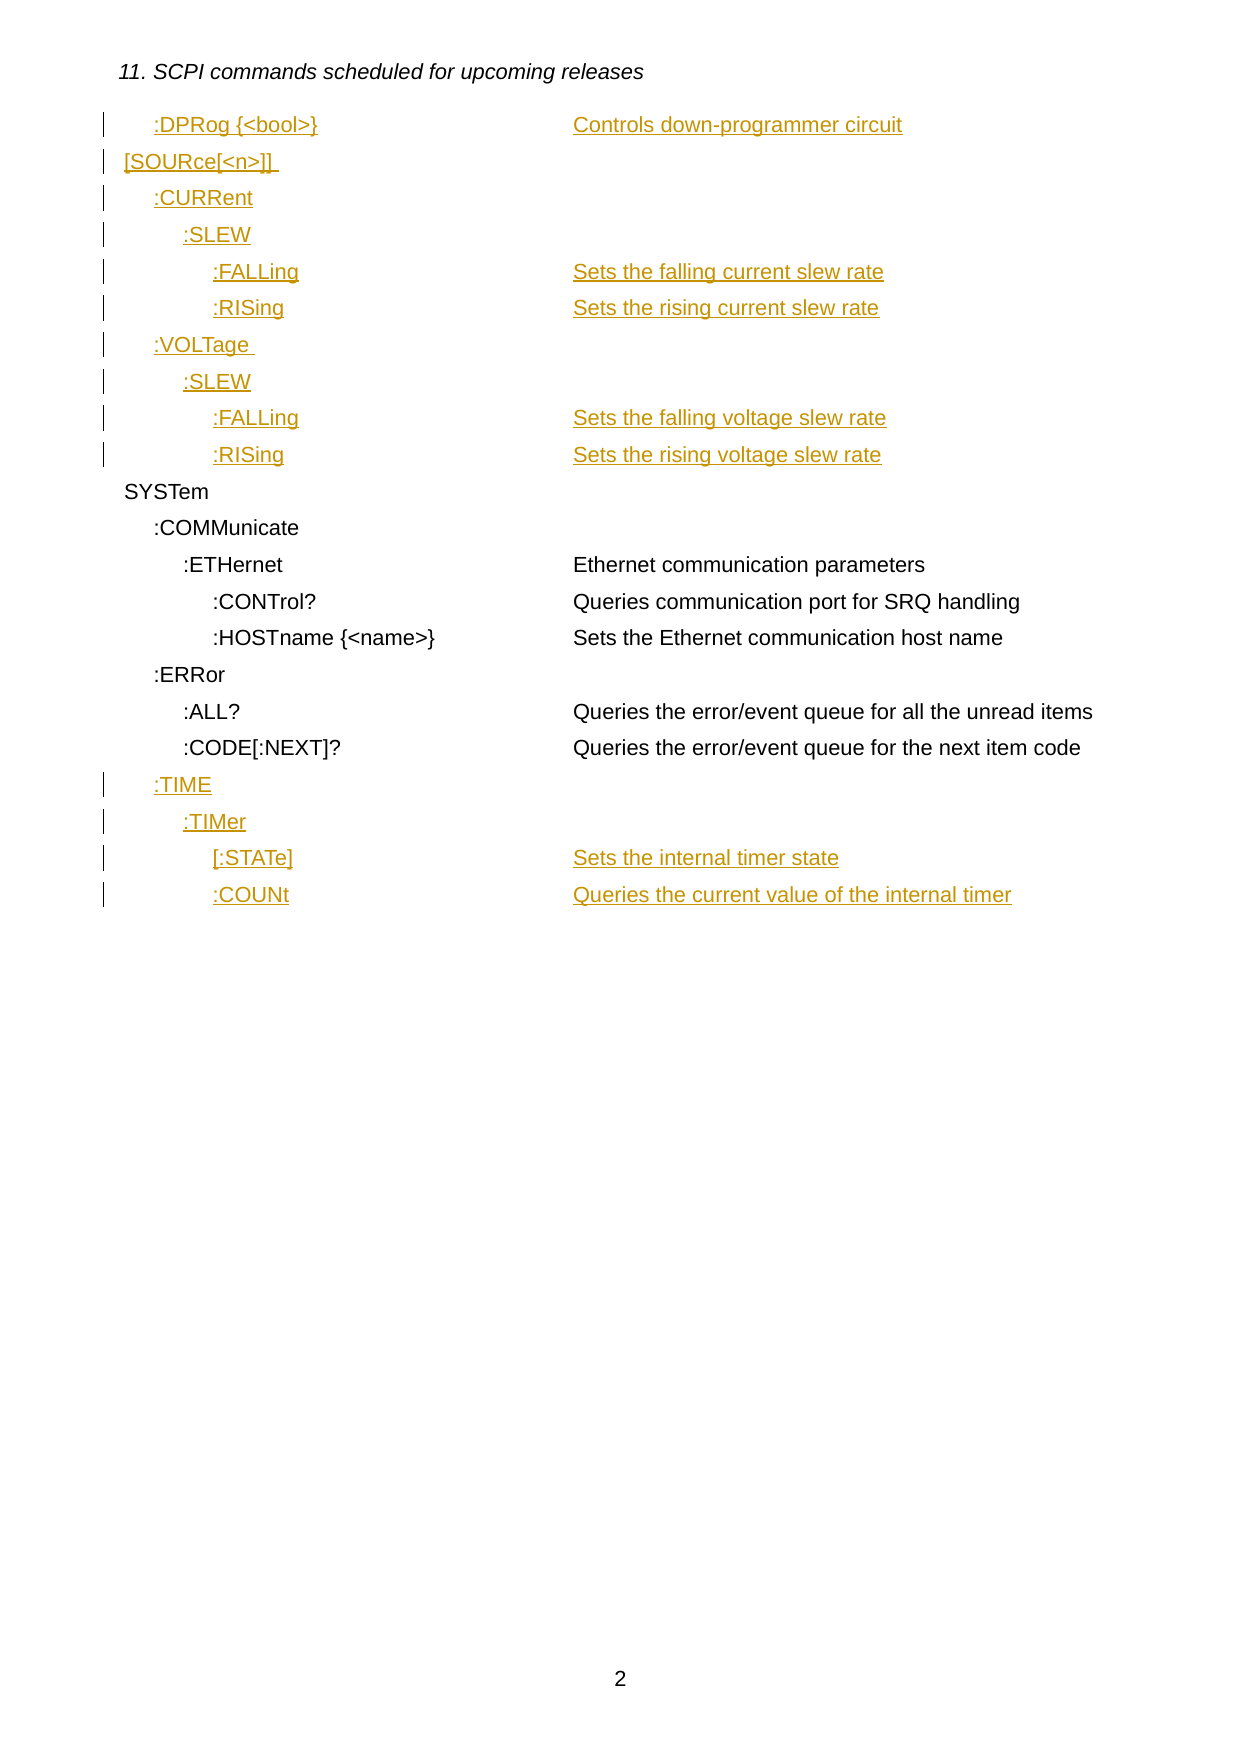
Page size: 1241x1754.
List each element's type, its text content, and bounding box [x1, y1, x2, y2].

table_cell [SOURce[<n>]] [118, 143, 567, 179]
table_cell :TIMer [118, 803, 567, 839]
table_cell :CURRent [118, 180, 567, 216]
table_cell [567, 656, 1122, 693]
table_cell :FALLing [118, 400, 567, 436]
table_cell :HOSTname {<name>} [118, 620, 567, 656]
table_cell [567, 766, 1122, 803]
table_cell Queries the current value of the internal timer [567, 876, 1122, 913]
table_cell Sets the rising voltage slew rate [567, 436, 1122, 473]
table_cell Controls down-programmer circuit [567, 106, 1122, 143]
table_cell :FALLing [118, 253, 567, 289]
table_cell [567, 180, 1122, 216]
table_cell [567, 363, 1122, 399]
table_cell :COMMunicate [118, 510, 567, 546]
table_cell Queries the error/event queue for the next item code [567, 730, 1122, 766]
table_cell [567, 473, 1122, 509]
table_cell :COUNt [118, 876, 567, 913]
table_cell [567, 143, 1122, 179]
table_cell SYSTem [118, 473, 567, 509]
table_cell [:STATe] [118, 840, 567, 876]
table_cell Queries communication port for SRQ handling [567, 583, 1122, 619]
table_cell :CONTrol? [118, 583, 567, 619]
table_cell Sets the internal timer state [567, 840, 1122, 876]
table_cell [567, 216, 1122, 253]
table_cell [567, 803, 1122, 839]
table_cell Sets the rising current slew rate [567, 290, 1122, 326]
table_cell Sets the falling voltage slew rate [567, 400, 1122, 436]
table_cell [567, 510, 1122, 546]
table_cell :RISing [118, 290, 567, 326]
table_cell :SLEW [118, 216, 567, 253]
table_cell Sets the falling current slew rate [567, 253, 1122, 289]
table_cell :ERRor [118, 656, 567, 693]
table_cell :VOLTage [118, 326, 567, 363]
table_cell :DPRog {<bool>} [118, 106, 567, 143]
table_cell :ALL? [118, 693, 567, 729]
table_cell :ETHernet [118, 546, 567, 583]
table_cell :CODE[:NEXT]? [118, 730, 567, 766]
table_cell [567, 326, 1122, 363]
table_cell Queries the error/event queue for all the unread items [567, 693, 1122, 729]
table_cell :SLEW [118, 363, 567, 399]
table_cell :TIME [118, 766, 567, 803]
table_cell Ethernet communication parameters [567, 546, 1122, 583]
table_cell :RISing [118, 436, 567, 473]
table_cell Sets the Ethernet communication host name [567, 620, 1122, 656]
